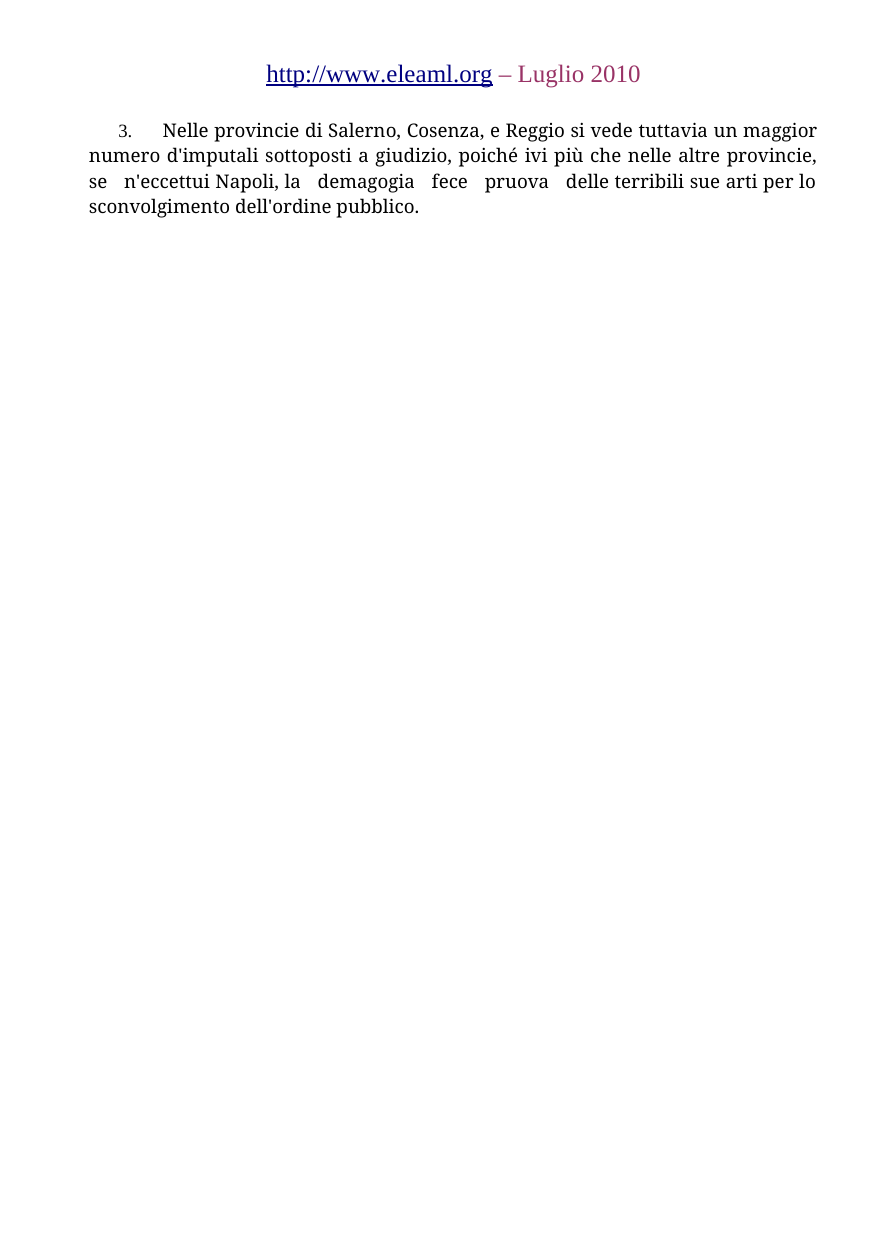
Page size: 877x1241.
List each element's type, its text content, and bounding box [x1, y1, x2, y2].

list Nelle provincie di Salerno, Cosenza, e Reggio si vede tuttavia un maggior numero d'imputali sottoposti a giudizio, poiché ivi più che nelle altre provincie, se n'eccettui Napoli, la demagogia fece pruova delle terribili sue arti per lo sconvolgimento dell'ordine pubblico. [89, 117, 818, 219]
